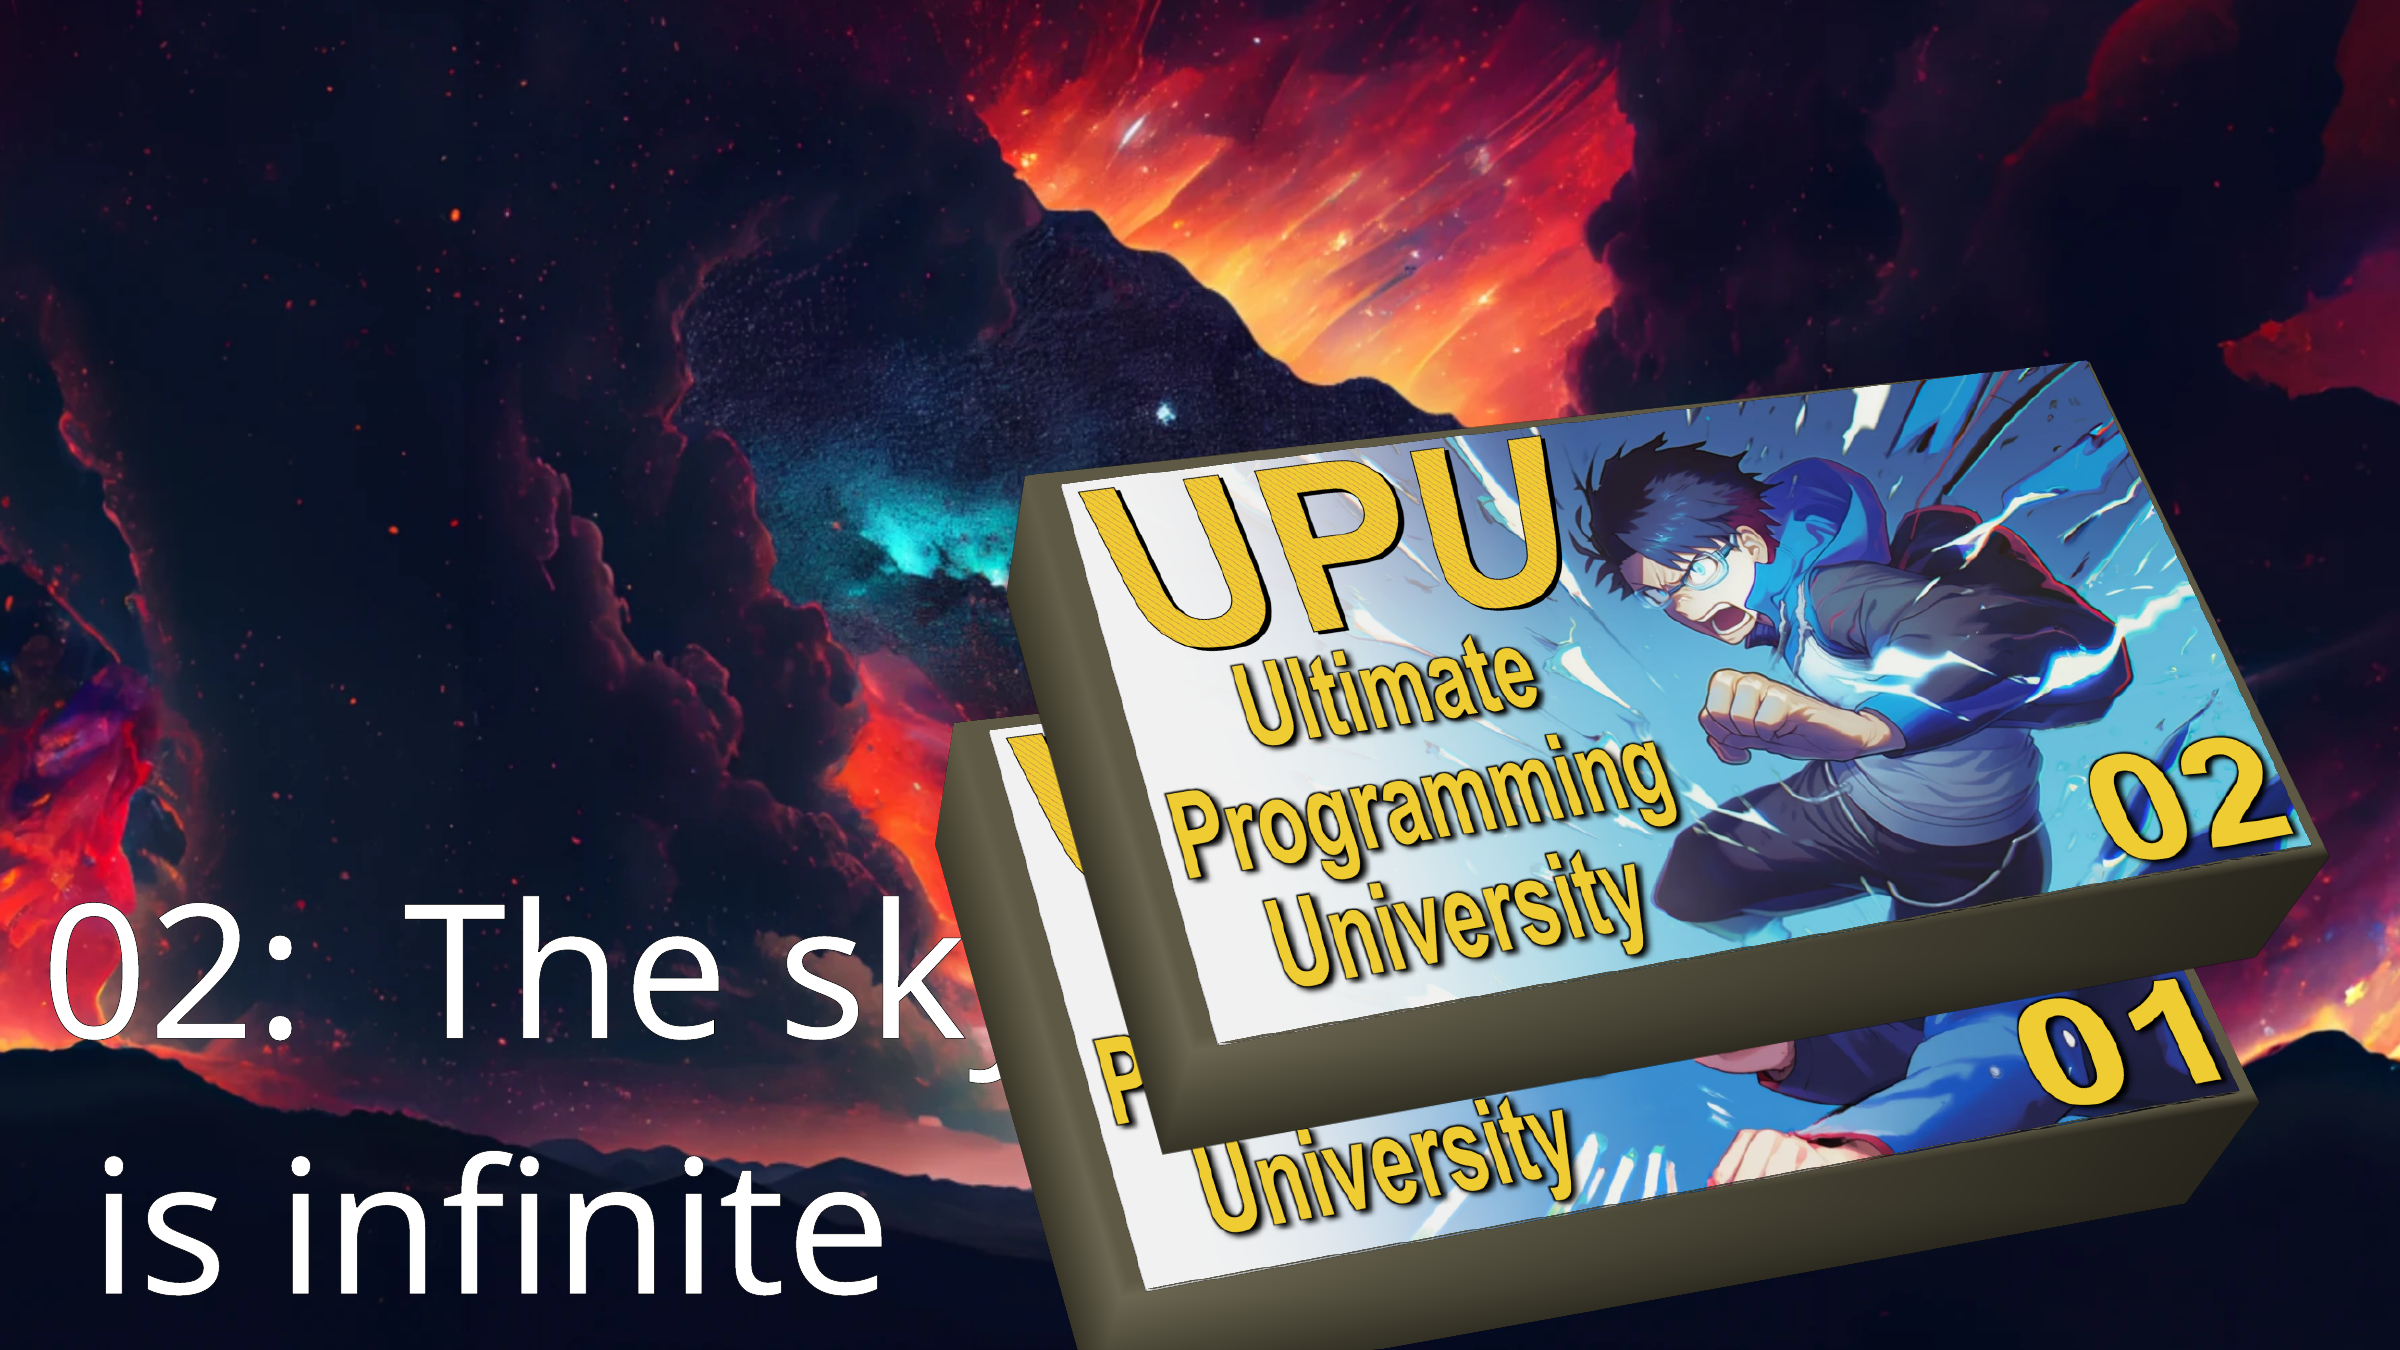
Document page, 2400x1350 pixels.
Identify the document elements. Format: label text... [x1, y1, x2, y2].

picture [989, 724, 2239, 1291]
picture [1763, 1173, 1794, 1179]
picture [0, 0, 2400, 1350]
picture [1723, 1182, 1743, 1186]
picture [1693, 1186, 1722, 1192]
picture [1626, 1195, 1671, 1204]
text_box 02: The sky is infinite [26, 64, 1882, 1223]
picture [1212, 1268, 1270, 1279]
picture [814, 1223, 864, 1233]
picture [1416, 1236, 1447, 1242]
picture [1350, 1243, 1407, 1254]
picture [2131, 1107, 2155, 1112]
picture [1279, 1255, 1341, 1267]
picture [1448, 1230, 1478, 1236]
picture [1487, 1218, 1545, 1229]
picture [1795, 1169, 1814, 1173]
picture [1555, 1209, 1595, 1217]
picture [1596, 1205, 1616, 1209]
